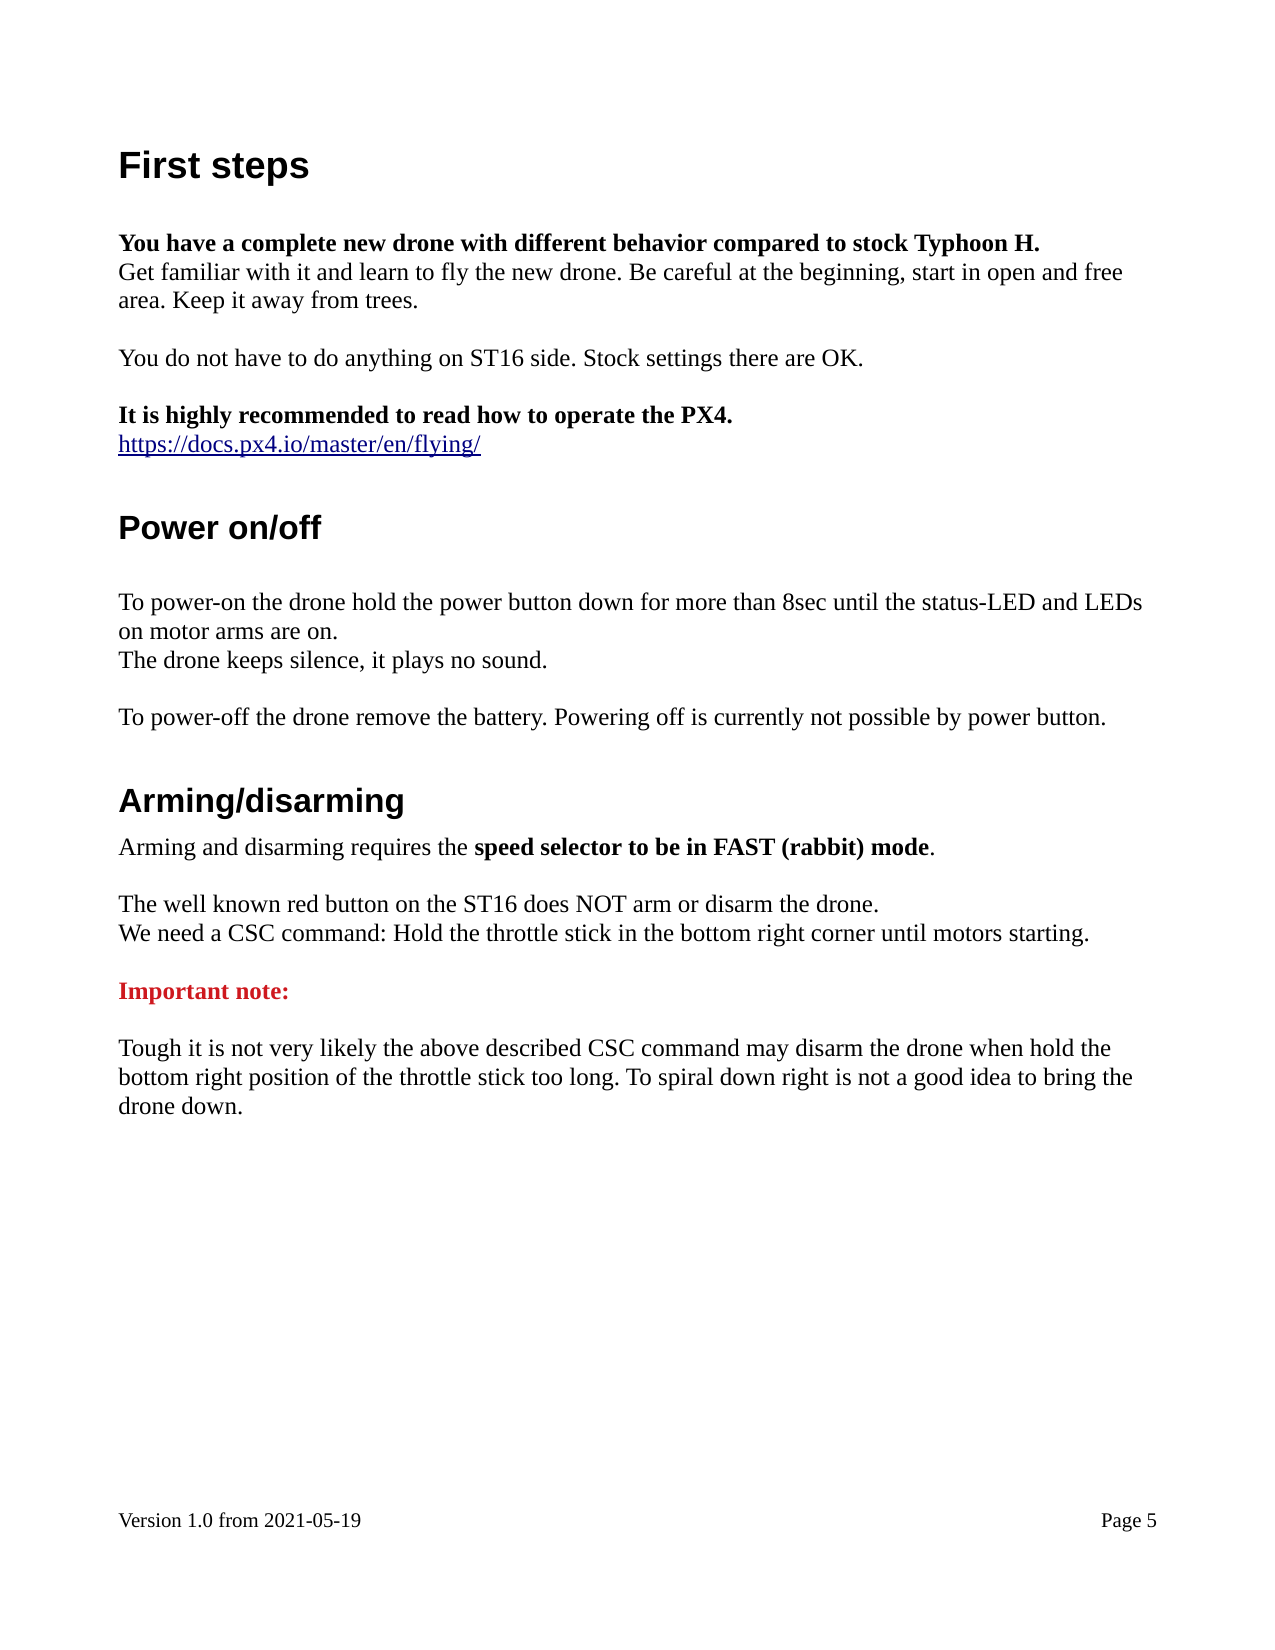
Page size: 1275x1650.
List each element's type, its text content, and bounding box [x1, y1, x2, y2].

text Arming and disarming requires the speed selector to be in FAST (rabbit) mode. [118, 832, 1157, 861]
text To power-on the drone hold the power button down for more than 8sec until the status-LED and LEDs on motor arms are on. [118, 587, 1157, 645]
text The drone keeps silence, it plays no sound. [118, 645, 1157, 674]
subtitle Power on/off [118, 508, 1157, 546]
text Important note: [118, 976, 1157, 1004]
text You do not have to do anything on ST16 side. Stock settings there are OK. [118, 343, 1157, 372]
text The well known red button on the ST16 does NOT arm or disarm the drone. [118, 889, 1157, 918]
text https://docs.px4.io/master/en/flying/ [118, 429, 1157, 458]
subtitle First steps [118, 143, 1157, 187]
text It is highly recommended to read how to operate the PX4. [118, 401, 1157, 429]
text You have a complete new drone with different behavior compared to stock Typhoon H. [118, 228, 1157, 257]
text We need a CSC command: Hold the throttle stick in the bottom right corner until motors starting. [118, 918, 1157, 947]
text To power-off the drone remove the battery. Powering off is currently not possible by power button. [118, 674, 1157, 731]
subtitle Arming/disarming [118, 781, 1157, 819]
text Tough it is not very likely the above described CSC command may disarm the drone when hold the bottom right position of the throttle stick too long. To spiral down right is not a good idea to bring the drone down. [118, 1033, 1157, 1148]
text Get familiar with it and learn to fly the new drone. Be careful at the beginning, start in open and free area. Keep it away from trees. [118, 257, 1157, 314]
